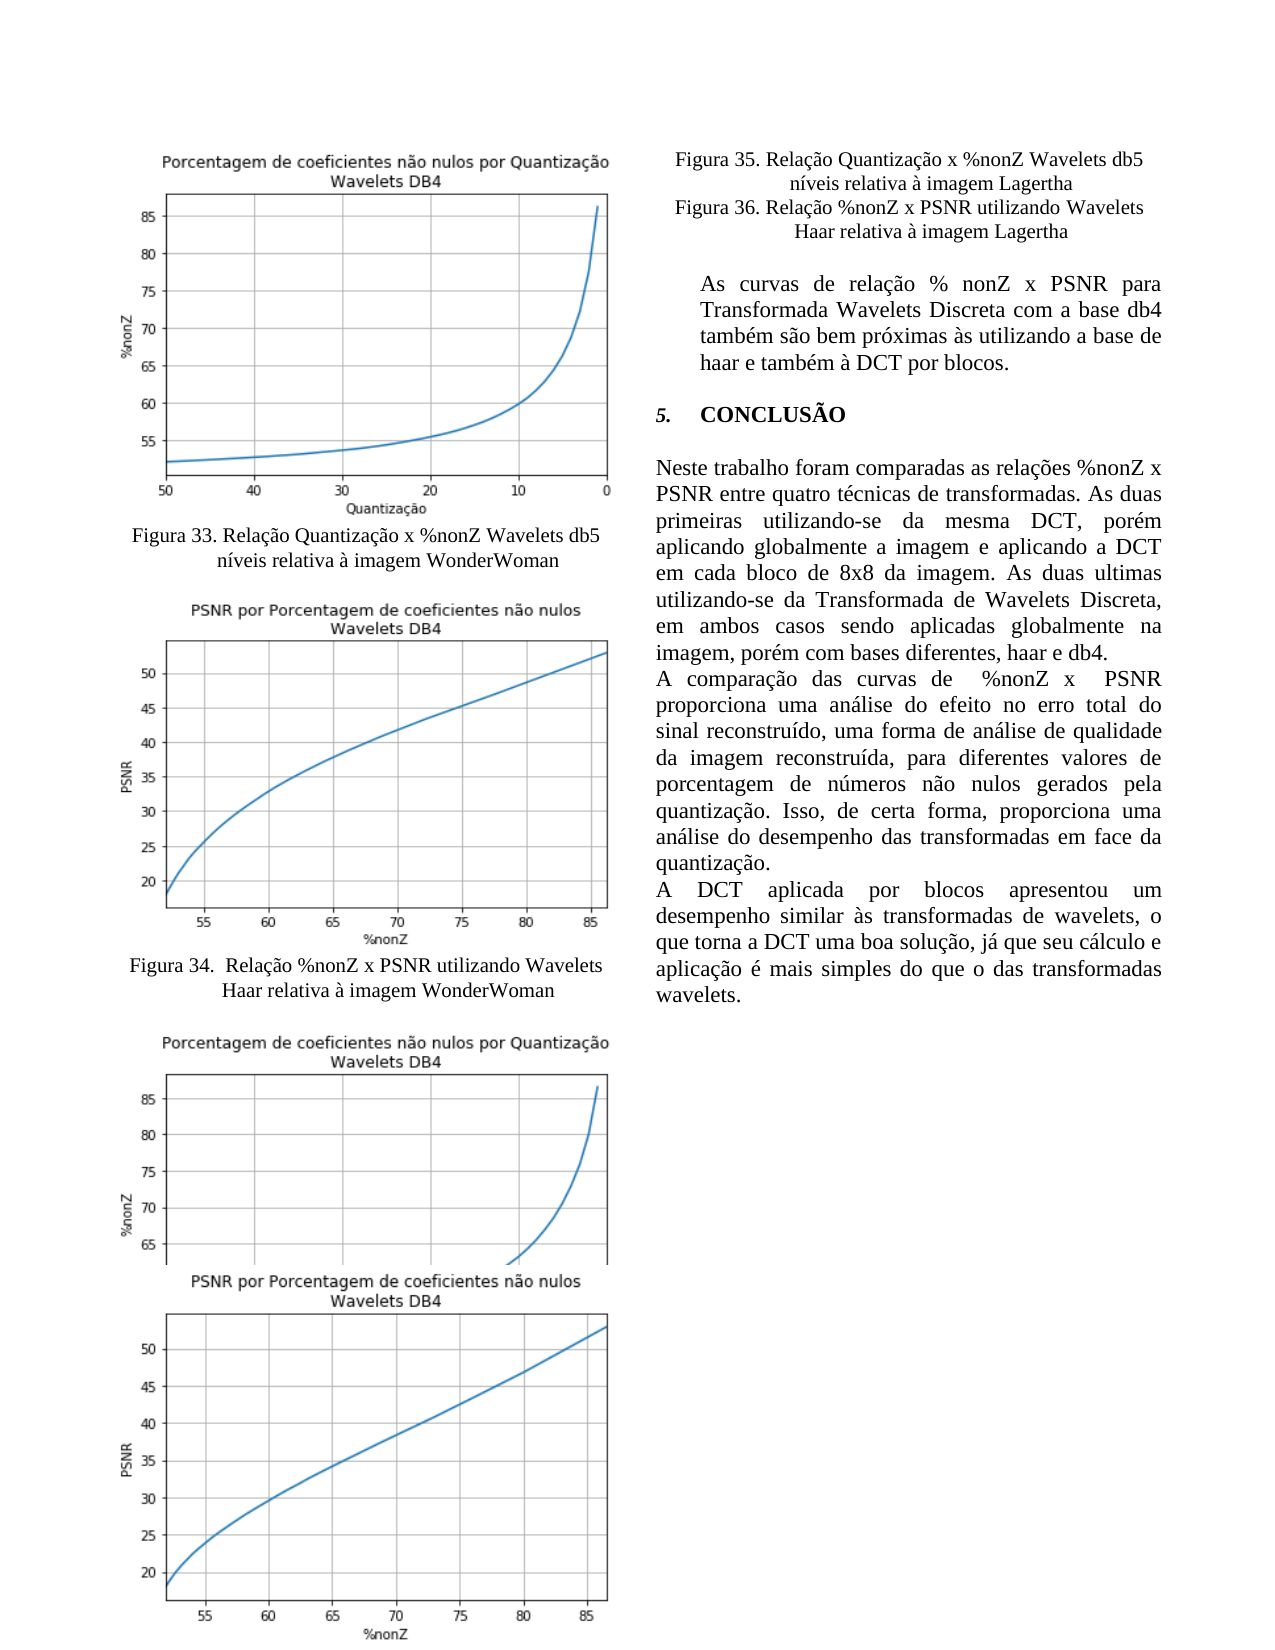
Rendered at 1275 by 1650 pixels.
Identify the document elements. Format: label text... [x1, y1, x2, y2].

text Neste trabalho foram comparadas as relações %nonZ x PSNR entre quatro técnicas de transformadas. As duas primeiras utilizando-se da mesma DCT, porém aplicando globalmente a imagem e aplicando a DCT em cada bloco de 8x8 da imagem. As duas ultimas utilizando-se da Transformada de Wavelets Discreta, em ambos casos sendo aplicadas globalmente na imagem, porém com bases diferentes, haar e db4. [656, 454, 1162, 665]
list Conclusão [656, 401, 1162, 428]
text Figura 35. Relação Quantização x %nonZ Wavelets db5 níveis relativa à imagem Lagertha [656, 147, 1162, 195]
picture [112, 1027, 620, 1650]
text Figura 33. Relação Quantização x %nonZ Wavelets db5 níveis relativa à imagem WonderWoman [112, 524, 619, 572]
text Figura 34. Relação %nonZ x PSNR utilizando Wavelets Haar relativa à imagem WonderWoman [112, 954, 619, 1002]
text A comparação das curvas de %nonZ x PSNR proporciona uma análise do efeito no erro total do sinal reconstruído, uma forma de análise de qualidade da imagem reconstruída, para diferentes valores de porcentagem de números não nulos gerados pela quantização. Isso, de certa forma, proporciona uma análise do desempenho das transformadas em face da quantização. [656, 665, 1162, 876]
picture [112, 147, 620, 524]
text Figura 36. Relação %nonZ x PSNR utilizando Wavelets Haar relativa à imagem Lagertha [656, 195, 1162, 243]
picture [112, 595, 620, 954]
text A DCT aplicada por blocos apresentou um desempenho similar às transformadas de wavelets, o que torna a DCT uma boa solução, já que seu cálculo e aplicação é mais simples do que o das transformadas wavelets. [656, 876, 1162, 1007]
list As curvas de relação % nonZ x PSNR para Transformada Wavelets Discreta com a base db4 também são bem próximas às utilizando a base de haar e também à DCT por blocos. [656, 269, 1162, 375]
